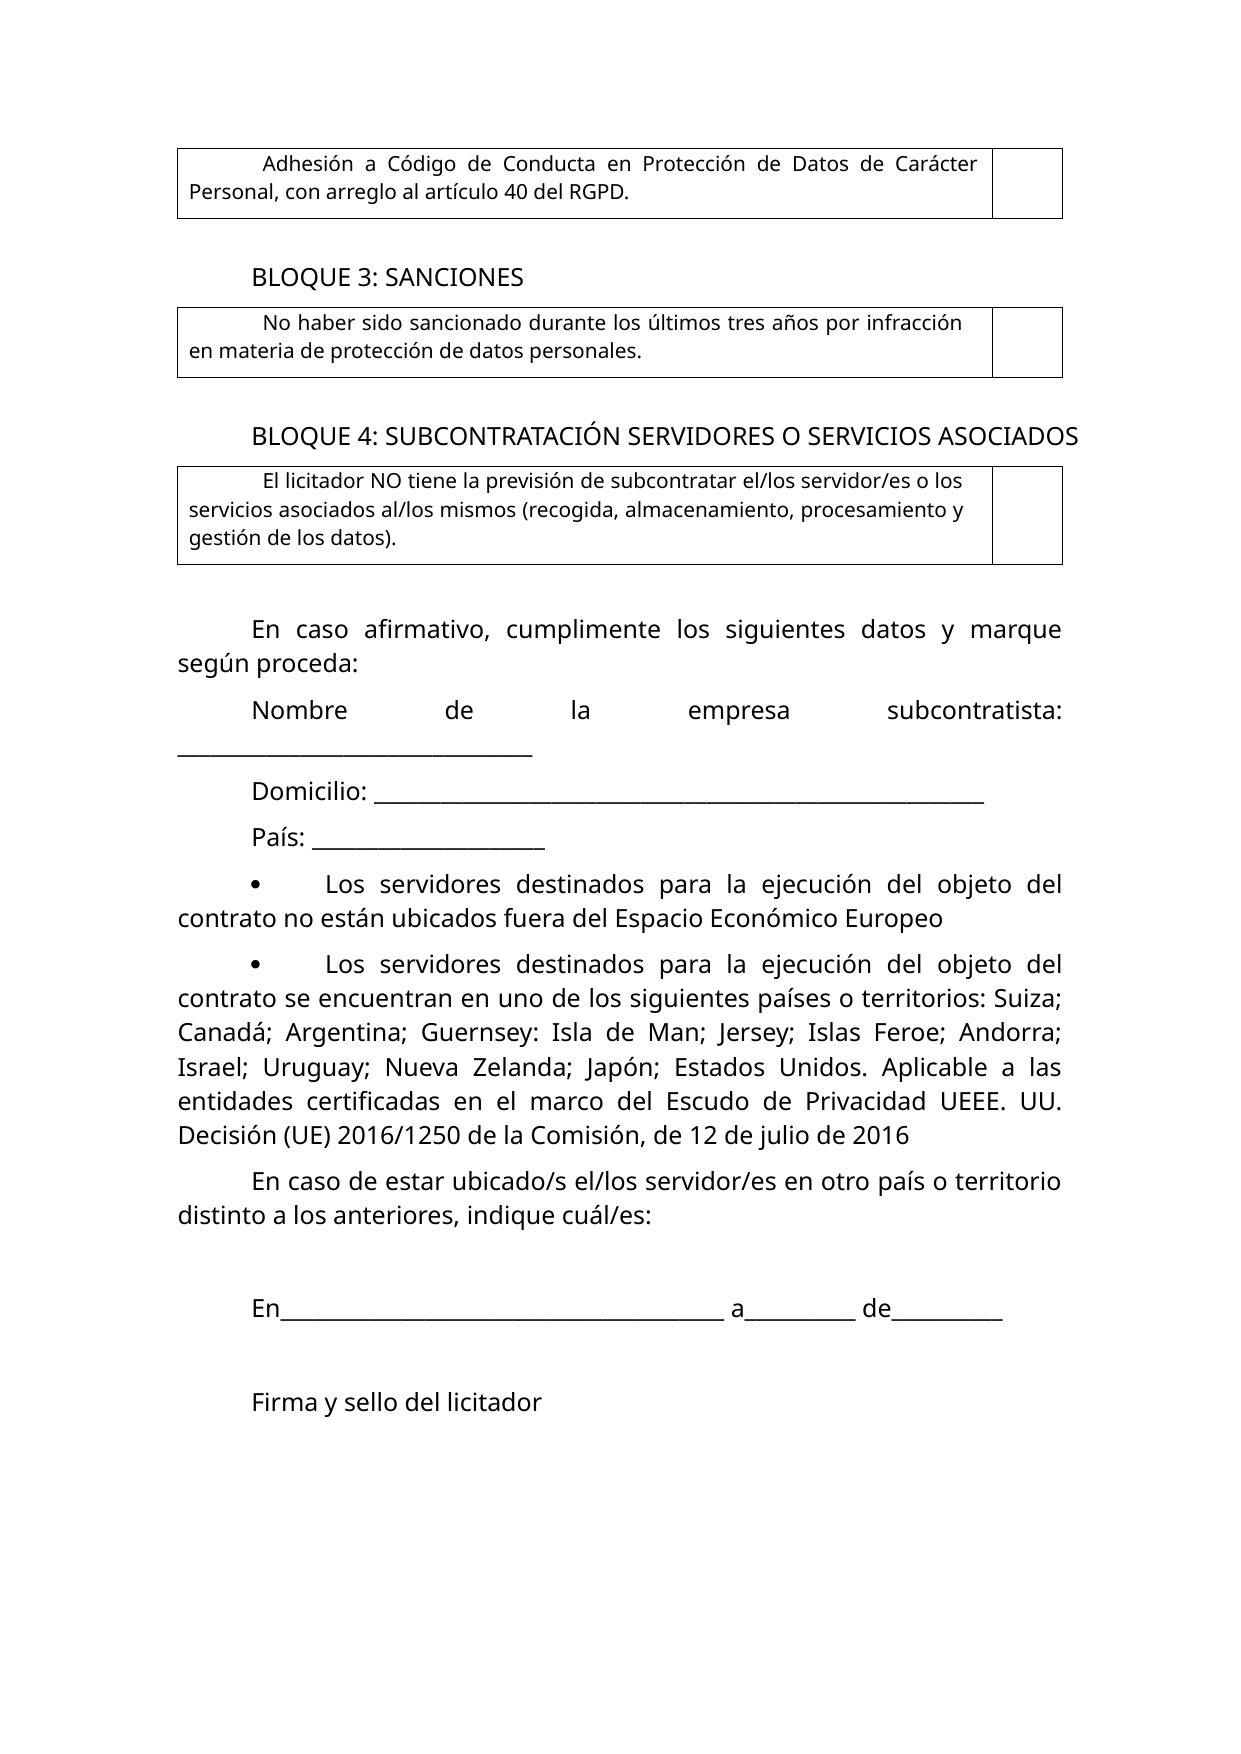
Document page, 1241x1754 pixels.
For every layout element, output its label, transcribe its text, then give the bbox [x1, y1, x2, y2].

table_header Adhesión a Código de Conducta en Protección de Datos de Carácter Personal, con arreglo al artículo 40 del RGPD. [178, 149, 992, 218]
text Firma y sello del licitador [177, 1384, 1063, 1418]
text BLOQUE 4: SUBCONTRATACIÓN SERVIDORES O SERVICIOS ASOCIADOS [177, 419, 1093, 453]
table_header No haber sido sancionado durante los últimos tres años por infracción en materia de protección de datos personales. [178, 308, 992, 377]
text En caso de estar ubicado/s el/los servidor/es en otro país o territorio distinto a los anteriores, indique cuál/es: [177, 1164, 1063, 1232]
table_header [993, 308, 1062, 377]
list Los servidores destinados para la ejecución del objeto del contrato se encuentran en uno de los siguientes países o territorios: Suiza; Canadá; Argentina; Guernsey: Isla de Man; Jersey; Islas Feroe; Andorra; Israel; Uruguay; Nueva Zelanda; Japón; Estados Unidos. Aplicable a las entidades certificadas en el marco del Escudo de Privacidad UEEE. UU. Decisión (UE) 2016/1250 de la Comisión, de 12 de julio de 2016 [177, 947, 1063, 1151]
text Domicilio: _______________________________________________________ [177, 773, 1063, 807]
text En________________________________________ a__________ de__________ [177, 1291, 1063, 1325]
text BLOQUE 3: SANCIONES [177, 260, 1093, 294]
table_header [993, 467, 1062, 564]
text País: _____________________ [177, 820, 1063, 854]
text En caso afirmativo, cumplimente los siguientes datos y marque según proceda: [177, 612, 1063, 680]
table_header El licitador NO tiene la previsión de subcontratar el/los servidor/es o los servicios asociados al/los mismos (recogida, almacenamiento, procesamiento y gestión de los datos). [178, 467, 992, 564]
table_header [993, 149, 1062, 218]
list Los servidores destinados para la ejecución del objeto del contrato no están ubicados fuera del Espacio Económico Europeo [177, 866, 1063, 934]
text Nombre de la empresa subcontratista: ________________________________ [177, 693, 1063, 761]
